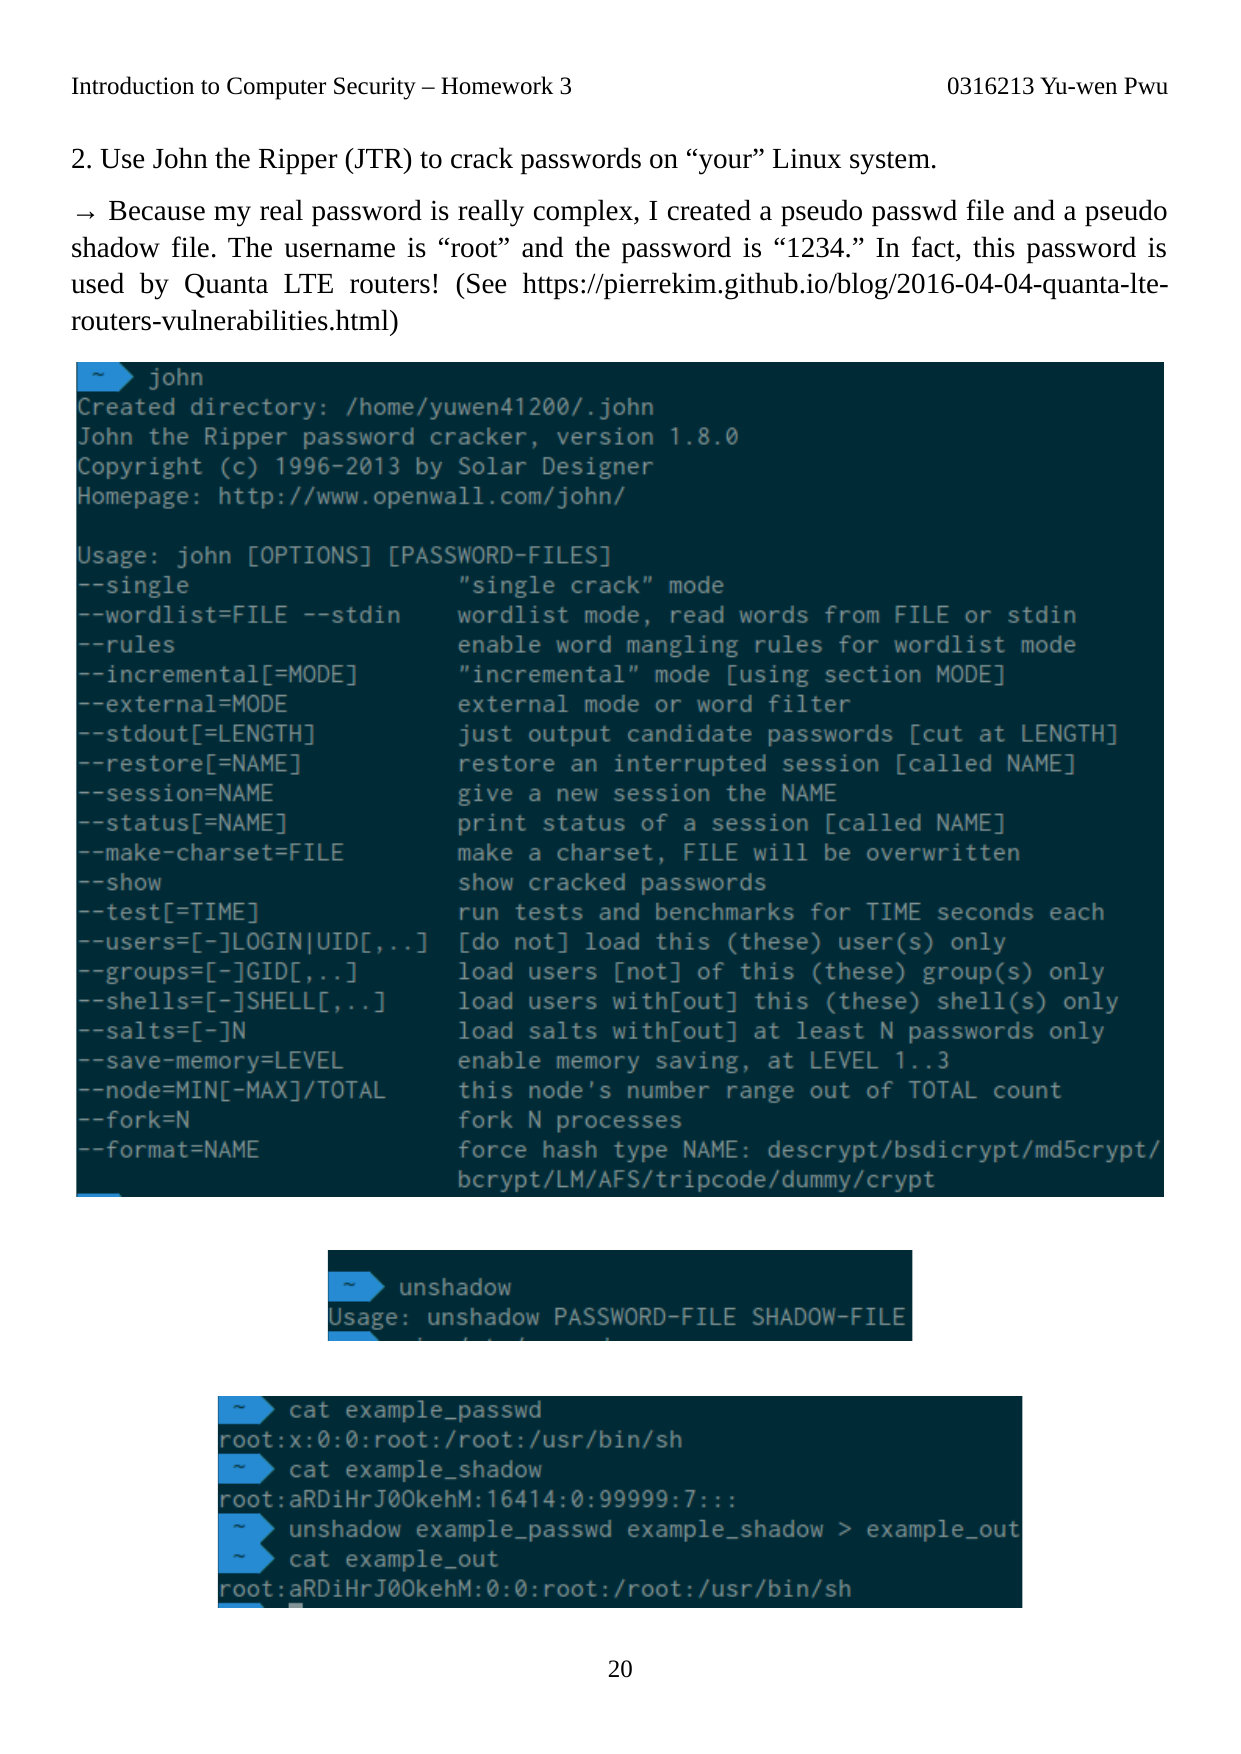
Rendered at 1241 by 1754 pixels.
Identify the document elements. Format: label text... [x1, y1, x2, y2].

picture [852, 1308, 862, 1325]
picture [529, 908, 540, 920]
picture [1008, 1022, 1019, 1038]
picture [656, 878, 667, 890]
picture [291, 1435, 301, 1447]
picture [699, 1086, 709, 1098]
picture [235, 962, 243, 982]
picture [292, 962, 300, 982]
picture [373, 1313, 384, 1329]
picture [1008, 754, 1061, 771]
picture [600, 819, 611, 831]
picture [812, 729, 822, 741]
picture [150, 904, 160, 920]
picture [219, 814, 273, 831]
picture [628, 848, 639, 860]
picture [530, 1172, 540, 1187]
picture [136, 611, 146, 622]
picture [488, 611, 498, 622]
picture [613, 1027, 626, 1038]
picture [263, 962, 272, 979]
picture [334, 1490, 342, 1507]
picture [192, 373, 202, 385]
picture [965, 1027, 992, 1038]
picture [516, 937, 526, 949]
picture [629, 1116, 639, 1128]
picture [771, 963, 779, 979]
picture [740, 670, 751, 682]
picture [980, 967, 992, 984]
picture [193, 725, 202, 745]
picture [797, 1584, 808, 1596]
picture [389, 611, 399, 623]
picture [785, 700, 792, 712]
picture [1078, 1145, 1089, 1157]
picture [685, 759, 709, 771]
picture [164, 1027, 174, 1039]
picture [108, 819, 118, 831]
picture [277, 432, 287, 444]
picture [643, 1490, 653, 1507]
picture [361, 398, 371, 415]
picture [150, 789, 160, 801]
picture [782, 784, 836, 801]
picture [460, 1141, 471, 1157]
picture [586, 759, 597, 771]
picture [430, 492, 443, 504]
picture [585, 1520, 611, 1537]
picture [939, 997, 949, 1009]
picture [882, 1175, 893, 1187]
picture [235, 848, 244, 860]
picture [940, 1141, 947, 1157]
picture [515, 581, 527, 598]
picture [360, 1081, 385, 1098]
picture [1036, 725, 1047, 741]
picture [868, 903, 879, 919]
picture [135, 937, 146, 949]
picture [458, 547, 498, 563]
picture [630, 992, 638, 1009]
picture [600, 581, 611, 593]
picture [473, 933, 484, 949]
picture [588, 933, 596, 949]
picture [559, 1022, 566, 1039]
picture [474, 640, 484, 652]
picture [770, 611, 780, 622]
picture [700, 844, 708, 860]
picture [459, 1056, 470, 1068]
picture [304, 1465, 315, 1477]
picture [206, 784, 272, 801]
picture [446, 1430, 456, 1449]
picture [446, 432, 456, 444]
picture [121, 759, 132, 771]
picture [446, 547, 457, 563]
picture [883, 903, 891, 920]
picture [895, 640, 922, 652]
picture [348, 607, 357, 623]
picture [728, 1086, 738, 1098]
picture [530, 547, 540, 563]
picture [599, 933, 639, 949]
picture [799, 844, 807, 860]
picture [544, 908, 554, 920]
picture [628, 700, 639, 712]
picture [320, 1551, 329, 1567]
picture [151, 992, 160, 1009]
picture [221, 1022, 229, 1042]
picture [628, 1086, 639, 1098]
picture [121, 1081, 146, 1098]
picture [306, 725, 313, 745]
picture [1150, 1140, 1160, 1159]
picture [1094, 992, 1103, 1009]
picture [643, 1116, 653, 1128]
picture [826, 1145, 836, 1157]
picture [443, 1278, 453, 1295]
picture [615, 1579, 625, 1598]
picture [1037, 1086, 1047, 1098]
picture [388, 1490, 429, 1507]
picture [192, 1141, 258, 1157]
picture [546, 934, 554, 949]
picture [459, 819, 471, 835]
picture [657, 992, 667, 1009]
picture [107, 1086, 118, 1098]
picture [1079, 997, 1089, 1009]
picture [529, 729, 554, 741]
picture [333, 611, 343, 623]
picture [840, 1082, 850, 1098]
picture [797, 1525, 824, 1537]
picture [613, 398, 639, 415]
picture [939, 848, 949, 860]
picture [545, 967, 554, 979]
picture [1093, 1027, 1103, 1043]
picture [671, 1175, 681, 1187]
picture [220, 695, 287, 712]
picture [362, 1555, 371, 1567]
picture [769, 1086, 781, 1103]
picture [728, 1584, 738, 1596]
picture [374, 403, 413, 415]
picture [1051, 1082, 1061, 1098]
picture [234, 670, 244, 682]
picture [952, 1081, 977, 1098]
picture [812, 933, 820, 954]
picture [644, 576, 652, 583]
picture [163, 462, 175, 479]
picture [898, 933, 906, 954]
picture [249, 665, 258, 682]
picture [123, 814, 132, 831]
picture [613, 997, 626, 1009]
picture [840, 963, 850, 979]
picture [728, 992, 736, 1012]
picture [191, 700, 202, 712]
picture [177, 670, 202, 682]
picture [431, 462, 442, 479]
picture [501, 581, 512, 593]
picture [1024, 962, 1031, 984]
picture [305, 457, 315, 474]
picture [292, 754, 299, 774]
picture [445, 1525, 456, 1537]
picture [981, 640, 991, 652]
picture [518, 398, 523, 415]
picture [136, 789, 146, 801]
picture [346, 1465, 357, 1477]
picture [136, 908, 146, 920]
picture [782, 819, 808, 831]
picture [151, 428, 160, 444]
picture [672, 992, 681, 1012]
picture [770, 1170, 779, 1188]
picture [953, 754, 962, 771]
picture [531, 398, 540, 415]
picture [177, 581, 188, 593]
picture [1121, 1145, 1133, 1162]
picture [376, 992, 384, 1012]
picture [501, 1111, 512, 1128]
picture [327, 1272, 384, 1301]
picture [573, 997, 583, 1009]
picture [487, 1580, 499, 1596]
picture [488, 1175, 498, 1187]
picture [827, 814, 836, 834]
picture [797, 937, 808, 949]
picture [783, 670, 794, 682]
picture [642, 967, 654, 979]
picture [1078, 725, 1104, 741]
picture [840, 700, 850, 712]
picture [233, 1584, 260, 1596]
picture [219, 903, 244, 920]
picture [557, 848, 568, 860]
picture [106, 611, 133, 623]
picture [332, 1081, 344, 1098]
picture [599, 636, 611, 652]
picture [841, 755, 849, 771]
picture [388, 1435, 415, 1447]
picture [487, 1465, 498, 1477]
picture [263, 844, 273, 860]
picture [304, 992, 315, 1009]
picture [867, 1308, 876, 1325]
picture [164, 1081, 190, 1098]
picture [600, 1431, 612, 1447]
picture [729, 665, 737, 685]
picture [812, 1579, 822, 1598]
picture [233, 725, 244, 741]
picture [910, 670, 920, 682]
picture [769, 992, 780, 1009]
picture [474, 581, 484, 593]
picture [882, 1141, 892, 1159]
picture [1009, 611, 1019, 623]
picture [545, 1584, 555, 1596]
picture [839, 938, 850, 949]
picture [740, 759, 751, 771]
picture [839, 1052, 864, 1068]
picture [163, 670, 174, 682]
picture [571, 789, 582, 801]
picture [937, 606, 948, 623]
picture [657, 1056, 667, 1068]
picture [587, 666, 596, 682]
picture [428, 1313, 439, 1325]
picture [489, 1551, 498, 1567]
picture [135, 492, 147, 508]
picture [811, 1086, 836, 1098]
picture [79, 428, 90, 444]
picture [335, 1584, 341, 1596]
picture [418, 1460, 427, 1477]
picture [585, 606, 639, 623]
picture [629, 1170, 640, 1187]
picture [853, 670, 864, 682]
picture [1107, 1145, 1118, 1162]
picture [601, 848, 611, 860]
picture [769, 729, 794, 746]
picture [515, 492, 542, 504]
picture [305, 486, 315, 505]
picture [136, 1145, 174, 1157]
picture [771, 844, 778, 860]
picture [529, 789, 540, 801]
picture [701, 1052, 708, 1068]
picture [327, 1332, 379, 1341]
picture [149, 1111, 160, 1128]
picture [782, 606, 794, 623]
picture [670, 725, 681, 741]
picture [502, 1405, 512, 1417]
picture [728, 700, 738, 712]
picture [529, 640, 540, 652]
picture [289, 1603, 303, 1608]
picture [489, 1490, 495, 1507]
picture [362, 1405, 371, 1417]
picture [177, 1056, 202, 1068]
picture [997, 725, 1005, 741]
picture [671, 611, 681, 622]
picture [656, 700, 668, 712]
picture [137, 759, 146, 771]
picture [543, 457, 568, 474]
picture [165, 606, 173, 623]
picture [501, 1525, 512, 1537]
picture [628, 462, 639, 474]
picture [501, 819, 512, 830]
picture [460, 1111, 471, 1128]
picture [530, 1430, 540, 1449]
picture [501, 606, 512, 623]
picture [121, 462, 132, 479]
picture [94, 551, 104, 563]
picture [853, 967, 864, 979]
picture [588, 457, 596, 474]
picture [431, 1555, 442, 1567]
picture [489, 1081, 497, 1098]
picture [895, 848, 906, 860]
picture [671, 1116, 681, 1128]
picture [391, 457, 399, 474]
picture [602, 547, 609, 566]
picture [1024, 607, 1033, 623]
picture [587, 432, 597, 444]
picture [358, 1313, 369, 1325]
picture [206, 547, 216, 563]
picture [558, 789, 568, 801]
picture [756, 993, 765, 1009]
picture [459, 700, 470, 712]
picture [418, 397, 427, 416]
picture [544, 1141, 554, 1157]
picture [754, 755, 766, 771]
picture [291, 547, 301, 563]
picture [121, 1056, 132, 1068]
picture [121, 432, 132, 444]
picture [656, 1525, 667, 1537]
picture [233, 403, 244, 415]
picture [179, 967, 188, 979]
picture [910, 1145, 920, 1157]
picture [333, 1520, 343, 1537]
picture [276, 1052, 287, 1068]
picture [501, 1052, 513, 1068]
picture [304, 432, 316, 449]
picture [304, 1052, 316, 1068]
picture [460, 962, 470, 979]
picture [615, 789, 625, 801]
picture [108, 789, 118, 801]
picture [643, 403, 653, 415]
picture [121, 1145, 133, 1157]
picture [628, 729, 639, 741]
picture [460, 487, 469, 504]
picture [432, 1525, 442, 1537]
picture [121, 551, 133, 568]
picture [628, 789, 639, 801]
picture [418, 1431, 428, 1447]
picture [954, 636, 962, 652]
picture [699, 789, 709, 801]
picture [122, 937, 132, 949]
picture [587, 640, 597, 652]
picture [558, 547, 568, 563]
picture [616, 1431, 624, 1447]
picture [545, 547, 554, 563]
picture [657, 814, 668, 830]
picture [713, 819, 723, 831]
picture [474, 873, 484, 890]
picture [840, 993, 850, 1009]
picture [419, 1401, 427, 1417]
picture [643, 755, 653, 771]
picture [278, 457, 283, 474]
picture [784, 937, 794, 949]
picture [898, 1052, 903, 1068]
picture [460, 457, 485, 474]
picture [417, 1525, 428, 1537]
picture [192, 844, 202, 860]
picture [1078, 908, 1089, 920]
picture [543, 1027, 554, 1038]
picture [517, 636, 526, 652]
picture [320, 1402, 329, 1417]
picture [332, 1052, 343, 1068]
picture [544, 487, 554, 505]
picture [755, 1027, 766, 1039]
picture [995, 1027, 1005, 1038]
picture [573, 1525, 583, 1537]
picture [501, 670, 512, 682]
picture [642, 1145, 667, 1162]
picture [599, 878, 611, 890]
picture [220, 667, 230, 682]
picture [515, 759, 527, 771]
picture [205, 1056, 232, 1068]
picture [853, 759, 865, 771]
picture [474, 1081, 484, 1098]
picture [193, 933, 202, 953]
picture [488, 729, 498, 741]
picture [585, 1056, 612, 1068]
picture [222, 1081, 230, 1101]
picture [642, 1584, 669, 1596]
picture [923, 1081, 936, 1098]
picture [206, 725, 230, 741]
picture [220, 551, 230, 563]
picture [557, 1056, 582, 1068]
picture [995, 908, 1005, 920]
picture [853, 819, 864, 831]
picture [276, 725, 301, 741]
picture [670, 640, 682, 657]
picture [741, 819, 751, 831]
picture [473, 1405, 484, 1417]
picture [910, 937, 920, 949]
picture [630, 665, 638, 672]
picture [615, 848, 625, 860]
picture [825, 908, 837, 920]
picture [137, 636, 145, 652]
picture [108, 878, 118, 890]
picture [698, 725, 723, 741]
picture [220, 754, 287, 771]
picture [684, 789, 696, 801]
picture [460, 1082, 470, 1098]
picture [727, 756, 737, 771]
picture [629, 1584, 639, 1596]
picture [193, 814, 202, 834]
picture [374, 492, 414, 508]
picture [585, 695, 625, 712]
picture [487, 967, 498, 979]
picture [418, 1550, 427, 1567]
picture [205, 1081, 217, 1098]
picture [151, 457, 159, 474]
picture [726, 1171, 766, 1187]
picture [360, 432, 387, 444]
picture [643, 993, 653, 1009]
picture [135, 878, 161, 890]
picture [217, 1514, 274, 1573]
picture [109, 665, 117, 682]
picture [304, 1490, 316, 1507]
picture [332, 844, 343, 860]
picture [164, 428, 174, 444]
picture [108, 997, 118, 1009]
picture [981, 992, 990, 1009]
picture [996, 992, 1005, 1009]
picture [755, 1086, 765, 1098]
picture [569, 1309, 582, 1325]
picture [656, 759, 667, 771]
picture [163, 819, 174, 831]
picture [783, 1086, 794, 1098]
picture [192, 458, 202, 474]
picture [854, 1170, 864, 1188]
picture [473, 908, 484, 920]
picture [1053, 611, 1059, 623]
picture [192, 611, 202, 623]
picture [473, 1116, 485, 1128]
picture [742, 1525, 752, 1537]
picture [615, 1141, 625, 1157]
picture [741, 1086, 751, 1098]
picture [1064, 997, 1076, 1009]
picture [360, 606, 372, 623]
picture [995, 665, 1003, 685]
picture [501, 992, 512, 1009]
picture [1022, 636, 1075, 652]
picture [290, 1525, 301, 1537]
picture [967, 1145, 977, 1157]
picture [557, 1116, 570, 1132]
picture [207, 607, 216, 623]
picture [729, 726, 737, 741]
picture [517, 1052, 526, 1068]
picture [923, 729, 934, 741]
picture [207, 903, 215, 920]
picture [698, 908, 709, 920]
picture [1136, 1141, 1146, 1157]
picture [178, 819, 188, 831]
picture [459, 1580, 471, 1596]
picture [446, 1580, 456, 1596]
picture [786, 1580, 792, 1596]
picture [543, 670, 568, 682]
picture [489, 576, 497, 593]
picture [726, 1056, 738, 1073]
picture [939, 1520, 949, 1537]
picture [124, 725, 132, 741]
picture [488, 908, 498, 920]
picture [233, 1435, 260, 1447]
picture [346, 1555, 357, 1567]
picture [419, 933, 426, 953]
picture [415, 1283, 425, 1295]
picture [586, 873, 597, 890]
picture [657, 963, 667, 979]
picture [502, 1175, 513, 1192]
picture [108, 1111, 119, 1128]
picture [461, 1465, 470, 1477]
picture [177, 1111, 189, 1128]
picture [601, 1490, 611, 1507]
picture [686, 1490, 695, 1507]
picture [460, 878, 470, 890]
picture [276, 992, 287, 1009]
picture [600, 908, 611, 920]
picture [698, 878, 724, 890]
picture [529, 878, 540, 890]
picture [1022, 725, 1033, 741]
picture [177, 848, 188, 860]
picture [248, 1056, 259, 1073]
picture [217, 1454, 274, 1483]
picture [136, 462, 146, 474]
picture [756, 640, 766, 652]
picture [107, 700, 118, 712]
picture [559, 1525, 569, 1537]
picture [724, 1308, 735, 1325]
picture [572, 908, 582, 920]
picture [234, 432, 273, 449]
picture [516, 1525, 555, 1541]
picture [473, 1145, 485, 1157]
picture [558, 487, 567, 508]
picture [360, 1520, 401, 1537]
picture [628, 967, 639, 979]
picture [756, 908, 766, 920]
picture [217, 1396, 274, 1424]
picture [123, 576, 131, 593]
picture [560, 726, 568, 741]
picture [345, 1313, 355, 1325]
picture [642, 1081, 695, 1098]
picture [643, 1525, 653, 1537]
picture [954, 726, 962, 741]
picture [459, 432, 470, 444]
picture [346, 933, 358, 949]
picture [264, 665, 272, 685]
picture [868, 666, 878, 682]
picture [572, 670, 582, 682]
picture [585, 1116, 611, 1128]
picture [909, 1175, 922, 1192]
picture [643, 789, 653, 801]
picture [362, 1495, 372, 1507]
picture [347, 457, 357, 474]
picture [995, 636, 1005, 652]
picture [869, 814, 877, 831]
picture [149, 729, 174, 741]
picture [616, 428, 623, 444]
picture [149, 581, 161, 598]
picture [572, 844, 582, 860]
picture [938, 1027, 949, 1039]
picture [910, 1081, 921, 1098]
picture [854, 729, 864, 741]
picture [938, 1081, 949, 1098]
picture [193, 1022, 202, 1042]
picture [614, 1116, 625, 1128]
picture [853, 640, 865, 652]
picture [557, 997, 569, 1009]
picture [459, 789, 471, 806]
picture [812, 696, 822, 712]
picture [1038, 992, 1045, 1013]
picture [925, 1171, 934, 1187]
picture [474, 819, 484, 830]
picture [656, 665, 696, 682]
picture [347, 1081, 358, 1098]
picture [375, 1580, 386, 1596]
picture [798, 611, 808, 623]
picture [994, 848, 1005, 860]
picture [235, 1056, 245, 1068]
picture [304, 1555, 315, 1567]
picture [1094, 1145, 1104, 1157]
picture [135, 819, 146, 831]
picture [76, 362, 133, 391]
picture [108, 759, 118, 771]
picture [250, 547, 258, 566]
picture [572, 397, 582, 416]
picture [107, 551, 118, 563]
picture [247, 933, 274, 949]
picture [798, 997, 808, 1009]
picture [121, 670, 132, 682]
picture [502, 755, 512, 771]
picture [951, 937, 977, 949]
picture [811, 1145, 822, 1157]
picture [180, 611, 186, 623]
picture [529, 1056, 540, 1068]
picture [487, 1056, 498, 1068]
picture [771, 1023, 779, 1038]
picture [769, 640, 780, 652]
picture [867, 1086, 879, 1098]
picture [192, 903, 203, 919]
picture [670, 576, 723, 593]
picture [108, 1141, 119, 1157]
picture [813, 963, 821, 984]
picture [742, 934, 751, 949]
picture [895, 997, 907, 1009]
picture [543, 398, 569, 415]
picture [290, 1052, 301, 1068]
picture [671, 878, 681, 890]
picture [614, 462, 625, 474]
picture [839, 819, 850, 831]
picture [220, 487, 230, 504]
picture [628, 1525, 639, 1537]
picture [827, 992, 835, 1013]
text 2. Use John the Ripper (JTR) to crack passwords on “your” Linux system. [71, 141, 1169, 175]
picture [783, 1520, 794, 1537]
picture [261, 547, 288, 563]
picture [698, 1175, 723, 1192]
picture [177, 492, 188, 504]
picture [532, 1490, 537, 1507]
picture [217, 1604, 265, 1608]
picture [726, 844, 737, 860]
picture [348, 665, 356, 685]
picture [726, 819, 737, 831]
picture [121, 789, 132, 801]
picture [489, 759, 498, 771]
picture [362, 1584, 372, 1596]
picture [644, 1022, 653, 1039]
picture [499, 1308, 539, 1325]
picture [672, 962, 679, 982]
picture [461, 665, 469, 672]
picture [755, 933, 765, 949]
picture [376, 1490, 386, 1507]
picture [699, 428, 709, 444]
picture [319, 1081, 329, 1098]
picture [530, 1086, 540, 1098]
picture [163, 967, 175, 984]
picture [515, 1145, 526, 1157]
picture [642, 878, 654, 895]
picture [431, 403, 442, 419]
picture [713, 1584, 724, 1596]
picture [460, 725, 468, 746]
picture [1023, 1140, 1033, 1159]
picture [599, 1170, 624, 1187]
picture [400, 1283, 411, 1295]
picture [178, 457, 188, 474]
picture [559, 815, 568, 831]
picture [165, 903, 174, 923]
picture [290, 1555, 301, 1567]
picture [613, 874, 625, 890]
picture [544, 997, 554, 1009]
picture [221, 1584, 231, 1596]
picture [165, 992, 174, 1009]
picture [443, 1313, 453, 1325]
picture [459, 848, 471, 860]
picture [686, 636, 695, 652]
picture [249, 457, 257, 478]
picture [557, 878, 568, 890]
picture [474, 700, 484, 712]
picture [264, 1580, 273, 1596]
picture [473, 967, 485, 979]
picture [968, 636, 975, 652]
picture [628, 1145, 639, 1162]
picture [375, 1555, 415, 1571]
picture [1065, 967, 1075, 979]
picture [839, 670, 850, 682]
picture [768, 937, 780, 949]
picture [937, 665, 991, 682]
picture [263, 1431, 273, 1447]
picture [543, 759, 554, 771]
picture [276, 665, 343, 682]
picture [573, 1145, 582, 1157]
picture [912, 725, 920, 745]
picture [417, 492, 428, 504]
picture [179, 1142, 188, 1157]
picture [1107, 997, 1118, 1013]
picture [797, 1175, 837, 1187]
picture [629, 1490, 639, 1507]
picture [360, 457, 372, 474]
picture [346, 1405, 357, 1417]
picture [966, 908, 977, 920]
picture [827, 759, 836, 771]
picture [529, 1111, 541, 1128]
picture [571, 878, 582, 890]
picture [108, 729, 118, 741]
picture [867, 937, 878, 949]
picture [687, 933, 693, 949]
picture [614, 903, 639, 920]
picture [150, 670, 160, 682]
picture [1065, 611, 1075, 623]
picture [713, 640, 723, 652]
picture [529, 997, 540, 1009]
picture [222, 428, 229, 444]
picture [460, 759, 470, 771]
picture [755, 819, 765, 831]
picture [769, 1056, 780, 1068]
picture [348, 962, 356, 982]
picture [446, 1490, 456, 1507]
picture [208, 403, 214, 415]
picture [756, 878, 765, 890]
picture [308, 933, 312, 954]
picture [544, 1490, 555, 1507]
picture [854, 937, 864, 949]
picture [234, 933, 244, 949]
picture [893, 1308, 905, 1325]
picture [840, 1175, 850, 1192]
picture [854, 992, 864, 1009]
picture [558, 1145, 568, 1157]
picture [728, 878, 738, 890]
picture [149, 848, 160, 860]
picture [250, 606, 258, 623]
picture [94, 403, 104, 415]
picture [896, 1525, 936, 1541]
picture [785, 992, 792, 1009]
picture [729, 933, 737, 954]
picture [460, 1435, 471, 1447]
picture [615, 486, 624, 505]
picture [726, 640, 738, 657]
picture [867, 1525, 879, 1537]
picture [559, 905, 568, 920]
picture [501, 1145, 512, 1157]
picture [318, 432, 329, 444]
picture [234, 462, 244, 474]
picture [868, 759, 878, 771]
picture [573, 1116, 582, 1128]
picture [883, 665, 891, 682]
picture [643, 1430, 653, 1449]
picture [756, 670, 765, 682]
picture [699, 1579, 709, 1598]
picture [530, 848, 540, 860]
picture [136, 1056, 146, 1068]
picture [769, 903, 780, 920]
picture [880, 1308, 890, 1325]
picture [869, 1142, 878, 1157]
picture [896, 1175, 907, 1192]
picture [840, 636, 851, 652]
picture [726, 908, 751, 920]
picture [430, 1283, 439, 1295]
picture [277, 1081, 287, 1098]
picture [262, 492, 274, 508]
picture [457, 1313, 467, 1325]
picture [461, 576, 469, 583]
picture [206, 848, 216, 860]
picture [501, 462, 512, 474]
picture [980, 729, 991, 741]
picture [489, 1520, 498, 1537]
picture [163, 759, 175, 771]
picture [811, 1052, 822, 1068]
picture [573, 1435, 583, 1447]
picture [386, 1313, 397, 1325]
picture [784, 908, 794, 920]
picture [700, 1520, 709, 1537]
picture [572, 759, 582, 771]
picture [840, 908, 850, 919]
picture [191, 759, 202, 771]
picture [937, 636, 949, 652]
picture [951, 967, 977, 979]
picture [588, 815, 596, 831]
picture [840, 1027, 850, 1039]
picture [487, 878, 513, 890]
picture [981, 844, 991, 860]
picture [178, 547, 187, 568]
picture [953, 1027, 963, 1039]
picture [459, 640, 470, 652]
picture [163, 373, 175, 385]
picture [276, 606, 287, 623]
picture [165, 576, 174, 593]
picture [305, 1080, 315, 1099]
picture [812, 903, 823, 920]
picture [277, 814, 285, 834]
picture [980, 908, 992, 920]
picture [881, 967, 892, 979]
picture [545, 878, 555, 890]
picture [699, 937, 709, 949]
picture [1023, 1027, 1033, 1039]
picture [588, 1580, 597, 1596]
picture [503, 1432, 512, 1447]
picture [559, 607, 568, 623]
picture [1050, 725, 1077, 741]
picture [1008, 903, 1019, 920]
picture [896, 606, 906, 622]
picture [684, 1027, 709, 1039]
picture [304, 1405, 315, 1417]
picture [501, 1460, 542, 1477]
picture [855, 1023, 864, 1039]
picture [825, 844, 850, 860]
picture [457, 1278, 511, 1295]
picture [811, 1027, 822, 1039]
picture [460, 908, 470, 920]
picture [643, 1170, 653, 1188]
picture [615, 819, 625, 831]
picture [318, 1580, 330, 1596]
picture [753, 1308, 836, 1325]
picture [571, 1490, 584, 1507]
picture [474, 1056, 484, 1068]
picture [247, 403, 258, 415]
picture [611, 1308, 666, 1325]
picture [488, 403, 498, 415]
picture [377, 457, 382, 474]
picture [135, 997, 146, 1009]
picture [375, 1465, 415, 1482]
picture [473, 730, 484, 741]
picture [797, 670, 809, 687]
picture [671, 759, 681, 771]
picture [672, 1581, 681, 1596]
picture [882, 997, 892, 1009]
picture [671, 933, 681, 949]
picture [235, 488, 244, 504]
picture [598, 1308, 610, 1325]
picture [1010, 1141, 1019, 1157]
picture [291, 1081, 299, 1101]
picture [361, 1465, 371, 1477]
picture [784, 1052, 794, 1068]
picture [559, 933, 567, 953]
picture [501, 547, 513, 563]
picture [895, 819, 906, 831]
picture [755, 1520, 766, 1537]
picture [1010, 992, 1018, 1013]
picture [826, 670, 836, 682]
picture [543, 700, 554, 712]
picture [727, 786, 737, 801]
picture [628, 576, 639, 593]
picture [895, 903, 920, 920]
picture [1050, 1027, 1075, 1039]
picture [221, 933, 229, 953]
picture [826, 1584, 836, 1596]
picture [543, 1081, 582, 1098]
picture [529, 937, 541, 949]
picture [586, 547, 598, 563]
picture [473, 1027, 498, 1039]
picture [587, 1430, 597, 1448]
picture [869, 967, 878, 979]
picture [390, 432, 400, 444]
picture [531, 576, 540, 593]
picture [431, 1405, 442, 1417]
picture [840, 611, 850, 622]
picture [1064, 908, 1075, 920]
picture [785, 636, 793, 652]
picture [769, 1525, 780, 1537]
picture [1093, 967, 1104, 984]
picture [643, 462, 653, 474]
picture [544, 611, 554, 623]
picture [474, 1460, 484, 1477]
picture [347, 547, 358, 563]
picture [1050, 908, 1061, 920]
picture [614, 581, 625, 593]
picture [108, 904, 118, 920]
picture [643, 844, 653, 860]
picture [573, 462, 582, 474]
picture [784, 759, 794, 771]
picture [571, 581, 582, 593]
picture [178, 759, 189, 771]
picture [684, 611, 695, 623]
picture [631, 1027, 636, 1039]
picture [685, 1056, 695, 1068]
picture [151, 815, 160, 831]
picture [600, 462, 612, 479]
picture [135, 967, 160, 979]
picture [797, 759, 808, 771]
picture [529, 967, 540, 979]
picture [108, 1056, 118, 1068]
picture [431, 1584, 442, 1596]
picture [571, 487, 597, 504]
picture [291, 487, 301, 505]
picture [278, 933, 285, 949]
picture [585, 789, 598, 801]
picture [1008, 848, 1019, 860]
picture [137, 399, 146, 415]
picture [501, 1022, 512, 1038]
picture [994, 1145, 1006, 1162]
picture [290, 933, 302, 949]
picture [1023, 908, 1033, 920]
picture [824, 729, 851, 741]
picture [135, 551, 146, 563]
picture [320, 992, 329, 1012]
picture [740, 729, 751, 741]
picture [471, 1308, 482, 1325]
picture [135, 670, 146, 682]
picture [150, 937, 160, 949]
picture [895, 670, 907, 682]
picture [642, 819, 654, 831]
picture [981, 611, 991, 622]
picture [488, 1405, 498, 1417]
picture [121, 640, 132, 652]
picture [684, 908, 695, 920]
picture [318, 1490, 330, 1507]
picture [713, 1056, 723, 1068]
picture [487, 937, 499, 949]
picture [122, 700, 132, 712]
picture [208, 754, 216, 774]
picture [898, 754, 906, 774]
picture [557, 1584, 584, 1596]
picture [234, 606, 244, 622]
picture [586, 1141, 597, 1157]
picture [515, 1175, 527, 1192]
picture [275, 962, 288, 979]
picture [517, 606, 525, 623]
picture [543, 581, 554, 593]
picture [713, 903, 723, 920]
picture [572, 729, 597, 746]
picture [121, 992, 132, 1009]
picture [825, 1052, 836, 1068]
picture [504, 725, 512, 741]
picture [431, 547, 443, 563]
picture [501, 700, 512, 712]
picture [867, 725, 879, 741]
picture [1080, 1022, 1087, 1039]
picture [165, 784, 173, 801]
picture [487, 428, 498, 444]
picture [951, 908, 963, 920]
picture [107, 403, 118, 415]
picture [911, 848, 936, 860]
picture [826, 963, 836, 979]
picture [318, 844, 329, 860]
picture [402, 547, 415, 563]
picture [882, 937, 893, 949]
picture [150, 368, 158, 390]
picture [178, 368, 188, 385]
picture [490, 819, 496, 831]
picture [952, 1525, 963, 1537]
picture [290, 1495, 301, 1507]
picture [150, 755, 160, 771]
picture [657, 789, 667, 801]
picture [290, 1465, 301, 1477]
picture [136, 696, 146, 712]
picture [263, 399, 273, 415]
picture [178, 700, 188, 712]
picture [924, 967, 936, 984]
picture [601, 432, 611, 444]
picture [980, 1525, 1005, 1537]
picture [221, 1495, 231, 1507]
picture [446, 1405, 471, 1422]
picture [698, 967, 710, 979]
picture [208, 962, 216, 982]
picture [459, 1490, 471, 1507]
picture [741, 784, 751, 801]
picture [515, 1401, 541, 1417]
picture [163, 492, 175, 508]
picture [1008, 1086, 1033, 1098]
picture [771, 665, 779, 682]
picture [684, 819, 695, 831]
picture [318, 1431, 330, 1447]
picture [529, 670, 540, 682]
picture [135, 844, 146, 860]
picture [672, 428, 678, 444]
picture [840, 1580, 850, 1596]
picture [164, 937, 174, 949]
picture [980, 1145, 991, 1162]
picture [375, 1405, 415, 1422]
picture [1010, 1522, 1019, 1537]
picture [530, 1027, 540, 1039]
picture [473, 432, 484, 444]
picture [925, 933, 933, 954]
picture [121, 1116, 133, 1128]
picture [939, 967, 949, 979]
picture [657, 1171, 667, 1187]
picture [1109, 725, 1116, 745]
picture [290, 992, 301, 1009]
picture [501, 848, 512, 860]
picture [627, 640, 653, 652]
picture [248, 992, 273, 1009]
picture [573, 967, 583, 979]
picture [291, 844, 300, 860]
picture [587, 581, 597, 593]
picture [460, 1022, 467, 1039]
picture [76, 457, 90, 474]
picture [740, 873, 752, 890]
picture [882, 848, 892, 860]
picture [826, 606, 837, 622]
picture [584, 1308, 595, 1325]
picture [939, 908, 949, 920]
picture [954, 844, 961, 860]
picture [628, 432, 640, 444]
picture [1036, 606, 1048, 623]
picture [995, 814, 1003, 834]
picture [121, 1027, 132, 1039]
picture [909, 1027, 934, 1043]
picture [853, 1145, 865, 1162]
picture [798, 1145, 808, 1157]
picture [882, 729, 892, 741]
picture [994, 1086, 1005, 1098]
picture [304, 403, 315, 419]
picture [222, 457, 230, 479]
picture [742, 1584, 752, 1596]
picture [798, 729, 808, 741]
picture [327, 1308, 342, 1325]
picture [149, 403, 160, 415]
picture [701, 636, 708, 652]
picture [306, 844, 314, 860]
picture [532, 611, 538, 623]
picture [571, 432, 582, 444]
picture [191, 398, 203, 415]
picture [684, 997, 709, 1009]
picture [966, 759, 977, 771]
picture [516, 432, 526, 444]
picture [164, 700, 174, 712]
picture [458, 611, 485, 623]
picture [754, 789, 766, 801]
picture [108, 581, 118, 593]
picture [304, 1580, 315, 1596]
picture [754, 848, 767, 860]
picture [712, 606, 724, 623]
picture [656, 1116, 667, 1128]
picture [488, 1116, 498, 1128]
picture [445, 492, 456, 504]
picture [530, 700, 540, 712]
picture [473, 759, 484, 771]
picture [530, 759, 541, 771]
picture [247, 1081, 274, 1098]
picture [712, 759, 725, 776]
picture [740, 695, 752, 712]
picture [1050, 967, 1062, 979]
picture [587, 967, 596, 979]
text → Because my real password is really complex, I created a pseudo passwd file and a pseudo shadow file. The username is “root” and the password is “1234.” In fact, this password is used by Quanta LTE routers! (See https://pierrekim.github.io/blog/2016-04-04-quanta-lte-routers-vulnerabilities.html) [71, 193, 1169, 337]
picture [685, 844, 695, 860]
picture [247, 848, 259, 860]
picture [121, 908, 132, 920]
picture [642, 729, 653, 741]
picture [149, 700, 160, 712]
picture [319, 1525, 329, 1537]
picture [207, 695, 216, 712]
picture [586, 1027, 596, 1039]
picture [658, 1435, 667, 1447]
picture [698, 670, 709, 682]
picture [502, 398, 513, 415]
picture [473, 1435, 499, 1447]
picture [473, 997, 485, 1009]
picture [206, 670, 216, 682]
picture [249, 903, 257, 923]
picture [290, 1584, 301, 1596]
picture [501, 963, 512, 979]
picture [559, 695, 568, 712]
picture [769, 1580, 781, 1596]
picture [643, 432, 653, 444]
picture [107, 967, 119, 984]
picture [1023, 997, 1033, 1009]
picture [911, 606, 920, 623]
picture [1036, 1141, 1062, 1157]
picture [149, 640, 160, 652]
picture [149, 606, 160, 623]
picture [516, 462, 527, 474]
picture [121, 873, 132, 890]
picture [388, 1580, 428, 1596]
picture [656, 903, 681, 920]
picture [628, 759, 639, 771]
picture [573, 1023, 582, 1038]
picture [291, 457, 301, 474]
picture [333, 432, 343, 444]
picture [149, 1056, 160, 1068]
picture [628, 1056, 639, 1073]
picture [670, 1525, 697, 1541]
picture [952, 1145, 963, 1157]
picture [657, 1490, 667, 1507]
picture [501, 636, 513, 652]
picture [1066, 754, 1074, 774]
picture [92, 428, 118, 444]
picture [485, 1313, 496, 1325]
picture [459, 1555, 484, 1567]
picture [911, 992, 919, 1013]
picture [346, 1431, 358, 1447]
picture [657, 1022, 667, 1038]
picture [798, 695, 807, 712]
picture [475, 784, 483, 801]
picture [937, 814, 991, 831]
picture [853, 611, 880, 623]
picture [347, 432, 357, 444]
picture [488, 1145, 498, 1157]
picture [557, 640, 584, 652]
picture [686, 1170, 694, 1187]
picture [686, 878, 695, 890]
picture [784, 844, 793, 860]
picture [586, 1170, 596, 1188]
picture [756, 1579, 766, 1598]
picture [501, 432, 512, 444]
picture [770, 695, 781, 712]
picture [710, 1308, 721, 1325]
picture [318, 547, 344, 563]
picture [867, 997, 878, 1009]
picture [487, 844, 498, 860]
picture [909, 814, 921, 831]
picture [571, 547, 582, 563]
picture [840, 1145, 850, 1162]
picture [615, 1490, 625, 1507]
picture [516, 1490, 526, 1507]
picture [980, 755, 991, 771]
picture [616, 755, 624, 771]
picture [714, 1023, 723, 1038]
picture [304, 1525, 315, 1537]
picture [812, 640, 822, 652]
picture [205, 428, 217, 444]
picture [628, 1435, 639, 1447]
picture [924, 759, 934, 771]
picture [684, 1141, 737, 1157]
picture [488, 789, 498, 801]
picture [121, 403, 132, 415]
picture [1093, 903, 1103, 920]
picture [402, 428, 414, 444]
picture [712, 844, 723, 860]
picture [940, 1052, 948, 1068]
picture [247, 962, 260, 979]
picture [516, 670, 527, 682]
picture [275, 403, 288, 415]
picture [192, 789, 202, 801]
picture [346, 1490, 358, 1507]
picture [319, 457, 329, 474]
picture [488, 670, 498, 682]
picture [501, 789, 512, 801]
picture [726, 428, 738, 444]
picture [965, 611, 978, 623]
picture [122, 967, 132, 979]
picture [501, 492, 512, 504]
picture [177, 432, 188, 444]
picture [135, 725, 146, 741]
picture [587, 997, 596, 1009]
picture [377, 611, 383, 623]
picture [657, 640, 667, 652]
picture [151, 1023, 160, 1039]
picture [460, 992, 469, 1009]
picture [615, 1056, 625, 1068]
picture [813, 759, 822, 771]
picture [346, 1525, 357, 1537]
picture [263, 1491, 273, 1507]
picture [417, 547, 429, 563]
picture [883, 814, 891, 831]
picture [233, 1495, 260, 1507]
picture [925, 640, 935, 652]
picture [317, 492, 359, 504]
picture [475, 665, 483, 682]
picture [191, 551, 203, 563]
picture [515, 1580, 527, 1596]
picture [318, 1052, 329, 1068]
picture [994, 937, 1005, 954]
picture [825, 700, 836, 712]
picture [867, 1052, 878, 1068]
picture [516, 904, 526, 920]
picture [671, 700, 681, 712]
picture [516, 700, 526, 712]
picture [136, 1116, 146, 1128]
picture [459, 1525, 485, 1541]
picture [996, 963, 1004, 984]
picture [416, 457, 429, 474]
picture [431, 1495, 442, 1507]
picture [600, 670, 611, 682]
picture [221, 403, 230, 414]
picture [108, 1027, 118, 1039]
picture [883, 1525, 892, 1537]
picture [923, 1141, 935, 1157]
picture [586, 848, 597, 860]
picture [924, 606, 934, 623]
picture [461, 933, 469, 953]
picture [544, 819, 554, 831]
picture [672, 784, 680, 801]
picture [671, 1431, 681, 1447]
picture [698, 611, 709, 623]
picture [600, 403, 609, 419]
picture [670, 1056, 681, 1068]
picture [840, 1522, 851, 1535]
picture [1080, 962, 1089, 979]
picture [658, 933, 667, 949]
picture [785, 967, 794, 979]
picture [108, 640, 118, 652]
picture [768, 1141, 794, 1157]
picture [615, 665, 624, 682]
picture [163, 398, 175, 415]
picture [319, 1461, 329, 1477]
picture [672, 1022, 681, 1042]
picture [180, 726, 188, 741]
picture [782, 1171, 794, 1187]
picture [362, 933, 371, 953]
picture [431, 1465, 442, 1477]
picture [376, 1435, 386, 1447]
picture [76, 547, 91, 563]
picture [544, 1170, 554, 1188]
picture [555, 1308, 567, 1325]
picture [488, 457, 498, 474]
picture [208, 992, 216, 1012]
picture [884, 1081, 893, 1098]
picture [459, 1170, 484, 1187]
picture [982, 933, 990, 949]
picture [881, 1022, 893, 1038]
picture [867, 1175, 878, 1187]
picture [149, 492, 160, 504]
picture [867, 848, 879, 860]
picture [221, 848, 231, 860]
picture [247, 725, 274, 741]
picture [616, 962, 624, 982]
picture [76, 487, 132, 504]
picture [602, 725, 610, 741]
picture [571, 819, 582, 831]
picture [600, 492, 611, 504]
picture [897, 962, 905, 984]
picture [233, 1022, 246, 1038]
picture [683, 1308, 693, 1325]
picture [445, 403, 484, 415]
picture [939, 754, 948, 771]
picture [178, 997, 188, 1009]
picture [149, 1086, 160, 1098]
picture [487, 997, 498, 1009]
picture [177, 789, 189, 801]
picture [137, 1022, 143, 1039]
picture [305, 547, 314, 563]
picture [347, 398, 357, 416]
picture [164, 640, 174, 652]
picture [334, 933, 342, 949]
picture [559, 1435, 569, 1447]
picture [474, 487, 483, 504]
picture [687, 725, 693, 741]
picture [346, 1580, 358, 1596]
picture [712, 1525, 724, 1537]
picture [571, 1171, 584, 1187]
picture [698, 1308, 706, 1325]
picture [249, 488, 258, 504]
picture [952, 992, 977, 1009]
picture [262, 606, 272, 623]
picture [557, 967, 568, 979]
picture [1010, 967, 1019, 979]
picture [728, 1022, 736, 1042]
picture [291, 403, 301, 415]
picture [967, 844, 977, 860]
picture [742, 964, 751, 979]
picture [136, 581, 146, 593]
picture [698, 700, 725, 712]
picture [798, 1022, 805, 1039]
picture [558, 432, 568, 444]
picture [362, 547, 370, 566]
picture [825, 1027, 836, 1039]
picture [193, 1081, 202, 1098]
picture [713, 962, 724, 979]
picture [235, 992, 243, 1012]
picture [488, 696, 498, 712]
picture [544, 1435, 555, 1447]
picture [76, 398, 90, 415]
picture [474, 848, 484, 860]
picture [771, 819, 777, 831]
picture [391, 547, 399, 566]
picture [868, 640, 879, 652]
picture [938, 730, 949, 741]
picture [502, 1086, 512, 1098]
picture [657, 729, 667, 741]
picture [318, 933, 330, 949]
picture [92, 462, 119, 479]
picture [713, 993, 723, 1009]
picture [431, 432, 442, 444]
picture [558, 1170, 568, 1187]
picture [755, 963, 765, 979]
picture [290, 1405, 301, 1417]
picture [106, 848, 132, 860]
picture [502, 1490, 512, 1507]
picture [517, 815, 526, 831]
picture [895, 1141, 908, 1157]
picture [487, 640, 498, 652]
picture [107, 937, 118, 949]
picture [1066, 1141, 1076, 1157]
picture [221, 1435, 231, 1447]
picture [909, 759, 920, 771]
picture [797, 640, 808, 652]
picture [740, 611, 767, 623]
picture [601, 1086, 611, 1098]
